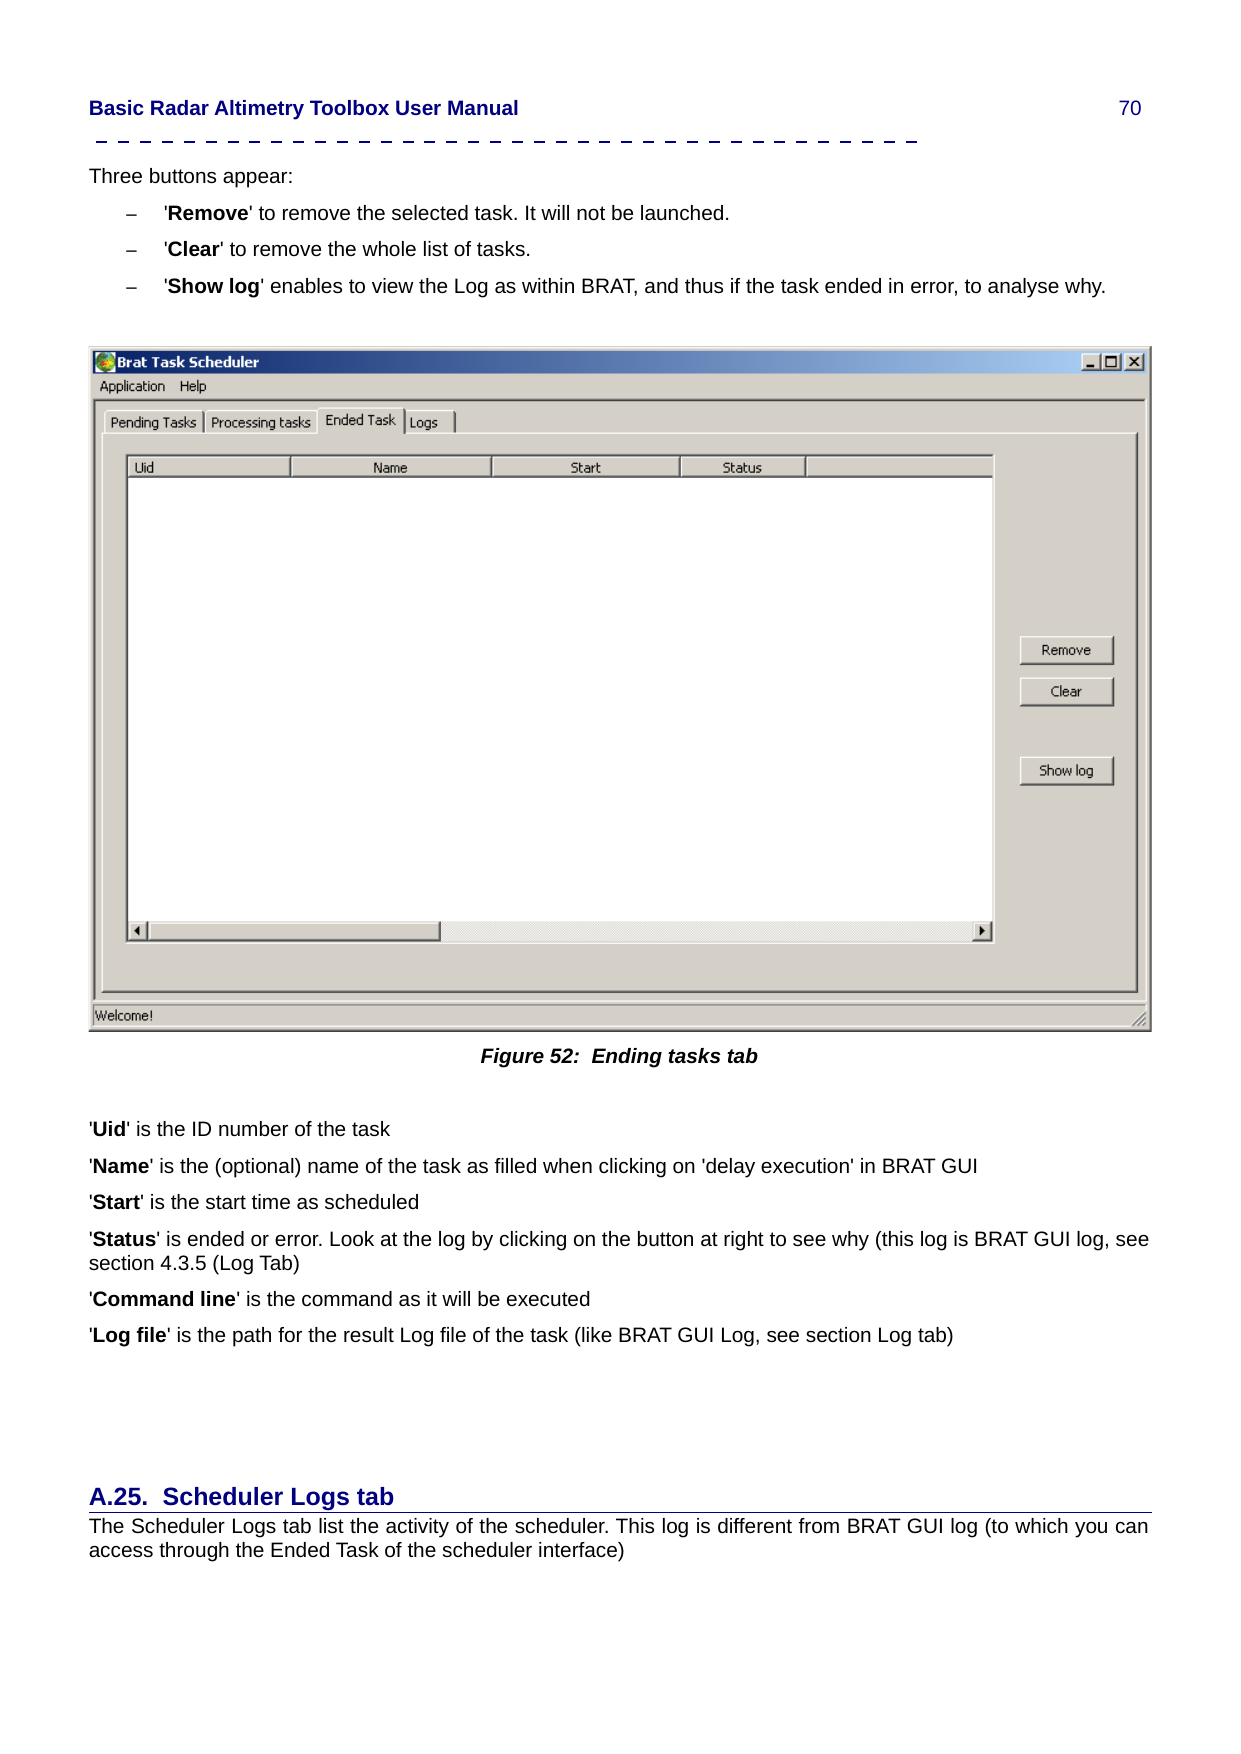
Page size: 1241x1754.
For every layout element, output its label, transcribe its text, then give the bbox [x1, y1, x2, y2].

text 'Command line' is the command as it will be executed [88, 1287, 1152, 1311]
text 'Log file' is the path for the result Log file of the task (like BRAT GUI Log, see section Log tab) [88, 1323, 1152, 1347]
text Three buttons appear: [88, 164, 1152, 188]
text Figure 52: Ending tasks tab [88, 1044, 1152, 1068]
text 'Status' is ended or error. Look at the log by clicking on the button at right to see why (this log is BRAT GUI log, see section 4.3.5 (Log Tab) [88, 1226, 1152, 1274]
subtitle Scheduler Logs tab [88, 1482, 1152, 1513]
text 'Name' is the (optional) name of the task as filled when clicking on 'delay execution' in BRAT GUI [88, 1153, 1152, 1177]
list 'Show log' enables to view the Log as within BRAT, and thus if the task ended in error, to analyse why. [126, 274, 1152, 298]
text 'Uid' is the ID number of the task [88, 1117, 1152, 1141]
text 'Start' is the start time as scheduled [88, 1190, 1152, 1214]
list 'Remove' to remove the selected task. It will not be launched. [126, 201, 1152, 225]
text The Scheduler Logs tab list the activity of the scheduler. This log is different from BRAT GUI log (to which you can access through the Ended Task of the scheduler interface) [88, 1513, 1152, 1561]
list 'Clear' to remove the whole list of tasks. [126, 237, 1152, 261]
